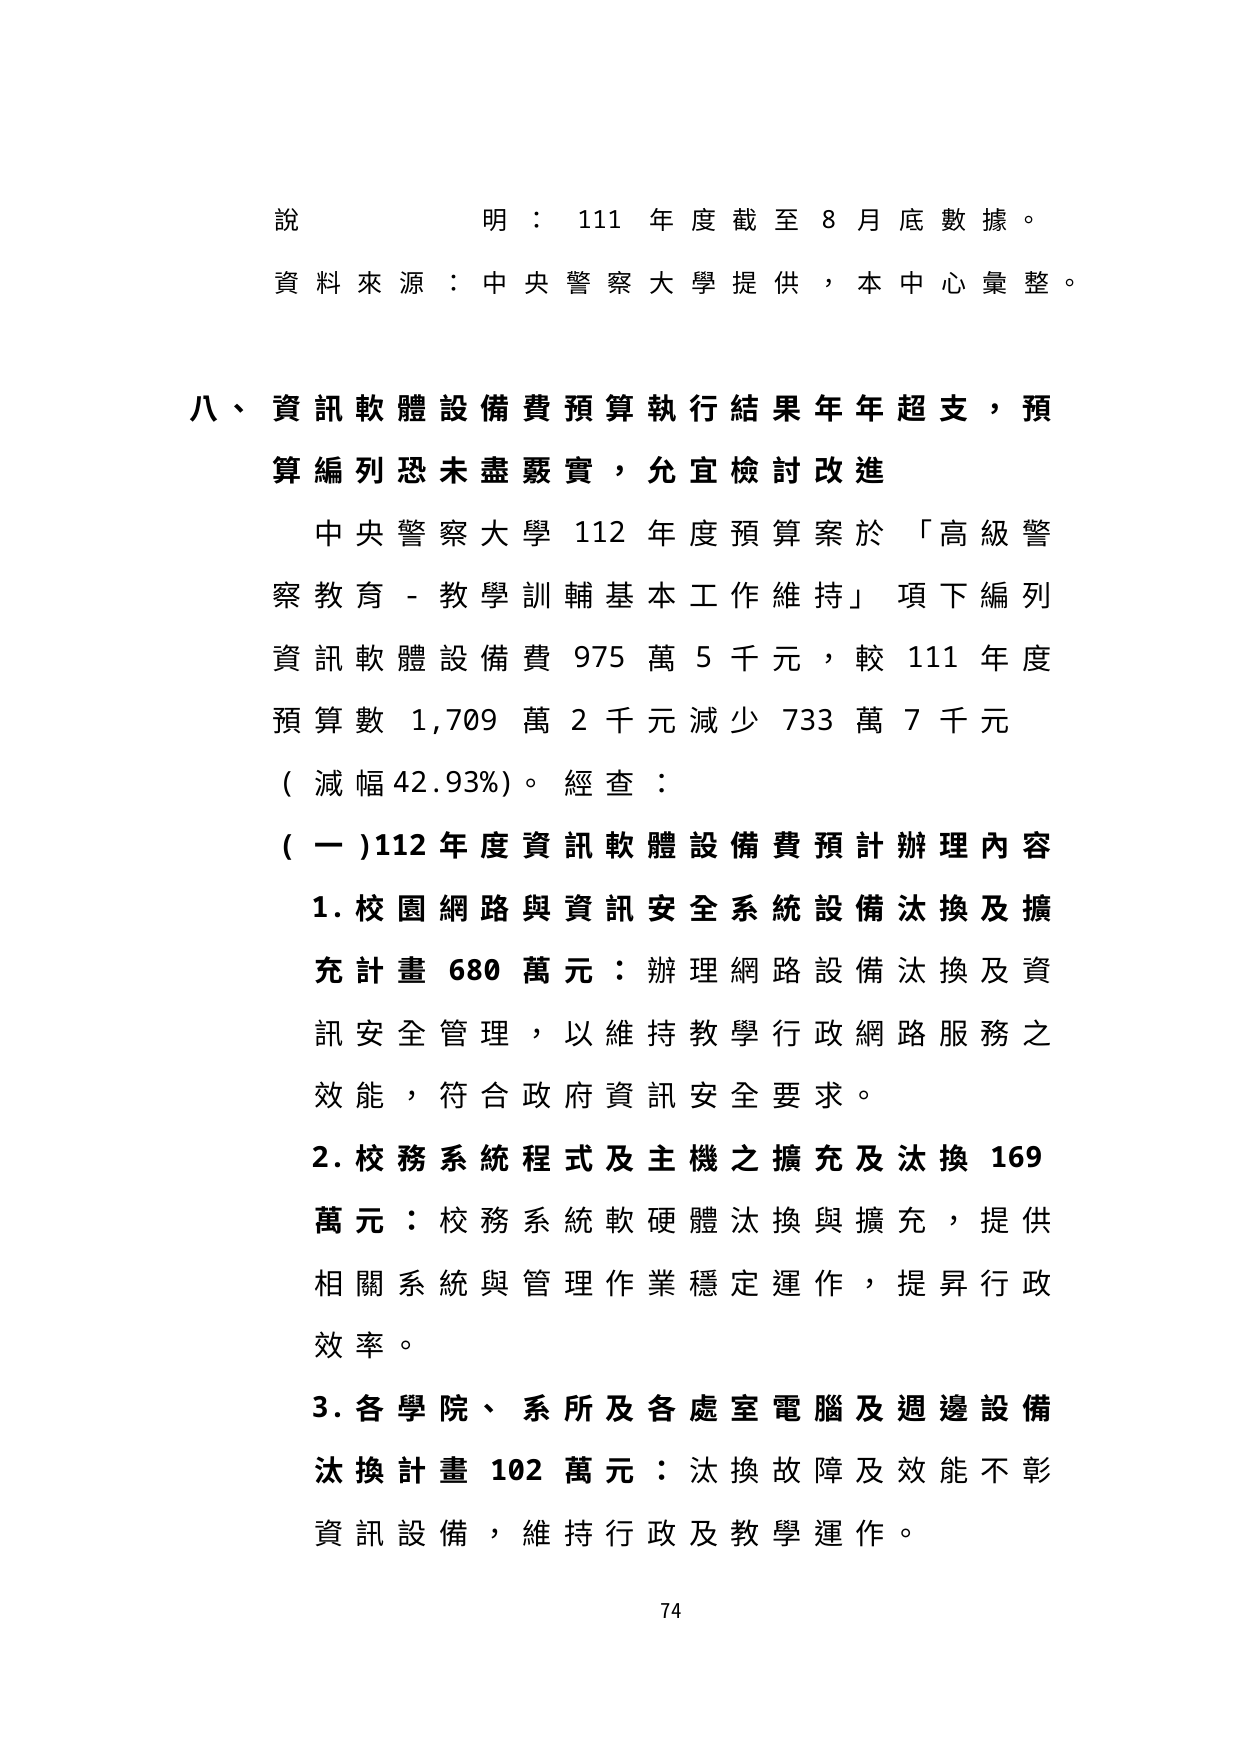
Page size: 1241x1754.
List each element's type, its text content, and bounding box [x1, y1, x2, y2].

text 3.各學院、系所及各處室電腦及週邊設備汰換計畫102萬元：汰換故障及效能不彰資訊設備，維持行政及教學運作。 [271, 1365, 1058, 1552]
text 八、資訊軟體設備費預算執行結果年年超支，預算編列恐未盡覈實，允宜檢討改進 [183, 365, 1058, 490]
text 2.校務系統程式及主機之擴充及汰換169萬元：校務系統軟硬體汰換與擴充，提供相關系統與管理作業穩定運作，提昇行政效率。 [271, 1115, 1058, 1365]
text 說 明：111年度截至8月底數據。 [183, 177, 1058, 240]
text 資料來源：中央警察大學提供，本中心彙整。 [242, 240, 1058, 302]
text 1.校園網路與資訊安全系統設備汰換及擴充計畫680萬元：辦理網路設備汰換及資訊安全管理，以維持教學行政網路服務之效能，符合政府資訊安全要求。 [271, 865, 1058, 1115]
text 中央警察大學112年度預算案於「高級警察教育-教學訓輔基本工作維持」項下編列資訊軟體設備費975萬5千元，較111年度預算數1,709萬2千元減少733萬7千元(減幅42.93%)。經查： [242, 490, 1058, 802]
text (一)112年度資訊軟體設備費預計辦理內容 [242, 802, 1058, 865]
